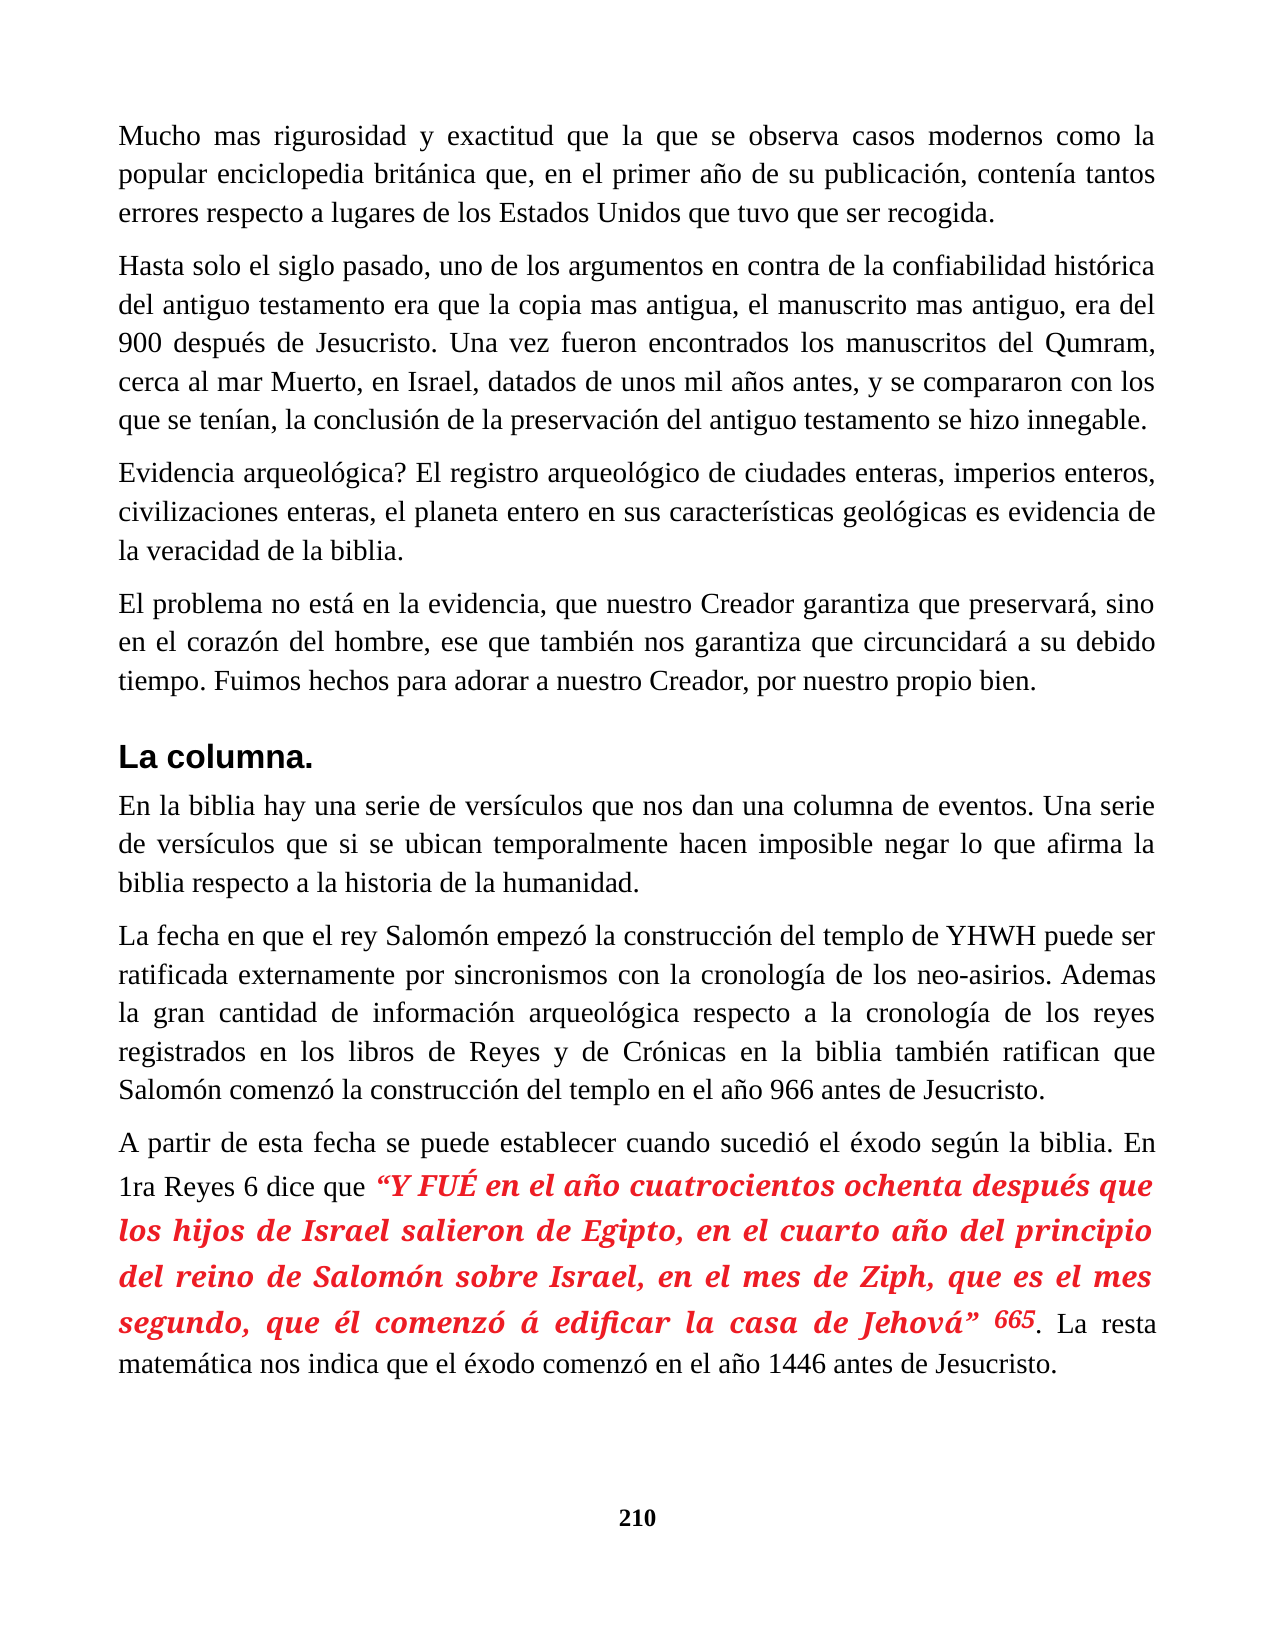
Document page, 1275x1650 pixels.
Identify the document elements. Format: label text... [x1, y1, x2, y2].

text Hasta solo el siglo pasado, uno de los argumentos en contra de la confiabilidad histórica del antiguo testamento era que la copia mas antigua, el manuscrito mas antiguo, era del 900 después de Jesucristo. Una vez fueron encontrados los manuscritos del Qumram, cerca al mar Muerto, en Israel, datados de unos mil años antes, y se compararon con los que se tenían, la conclusión de la preservación del antiguo testamento se hizo innegable. [118, 248, 1157, 436]
text Mucho mas rigurosidad y exactitud que la que se observa casos modernos como la popular enciclopedia británica que, en el primer año de su publicación, contenía tantos errores respecto a lugares de los Estados Unidos que tuvo que ser recogida. [118, 118, 1157, 229]
text Evidencia arqueológica? El registro arqueológico de ciudades enteras, imperios enteros, civilizaciones enteras, el planeta entero en sus características geológicas es evidencia de la veracidad de la biblia. [118, 456, 1157, 566]
text En la biblia hay una serie de versículos que nos dan una columna de eventos. Una serie de versículos que si se ubican temporalmente hacen imposible negar lo que afirma la biblia respecto a la historia de la humanidad. [118, 788, 1157, 899]
text El problema no está en la evidencia, que nuestro Creador garantiza que preservará, sino en el corazón del hombre, ese que también nos garantiza que circuncidará a su debido tiempo. Fuimos hechos para adorar a nuestro Creador, por nuestro propio bien. [118, 586, 1157, 696]
text La fecha en que el rey Salomón empezó la construcción del templo de YHWH puede ser ratificada externamente por sincronismos con la cronología de los neo-asirios. Ademas la gran cantidad de información arqueológica respecto a la cronología de los reyes registrados en los libros de Reyes y de Crónicas en la biblia también ratifican que Salomón comenzó la construcción del templo en el año 966 antes de Jesucristo. [118, 918, 1157, 1106]
subtitle La columna. [118, 737, 1157, 776]
text A partir de esta fecha se puede establecer cuando sucedió el éxodo según la biblia. En 1ra Reyes 6 dice que “Y FUÉ en el año cuatrocientos ochenta después que los hijos de Israel salieron de Egipto, en el cuarto año del principio del reino de Salomón sobre Israel, en el mes de Ziph, que es el mes segundo, que él comenzó á edificar la casa de Jehová” . La resta matemática nos indica que el éxodo comenzó en el año 1446 antes de Jesucristo. [118, 1126, 1157, 1380]
